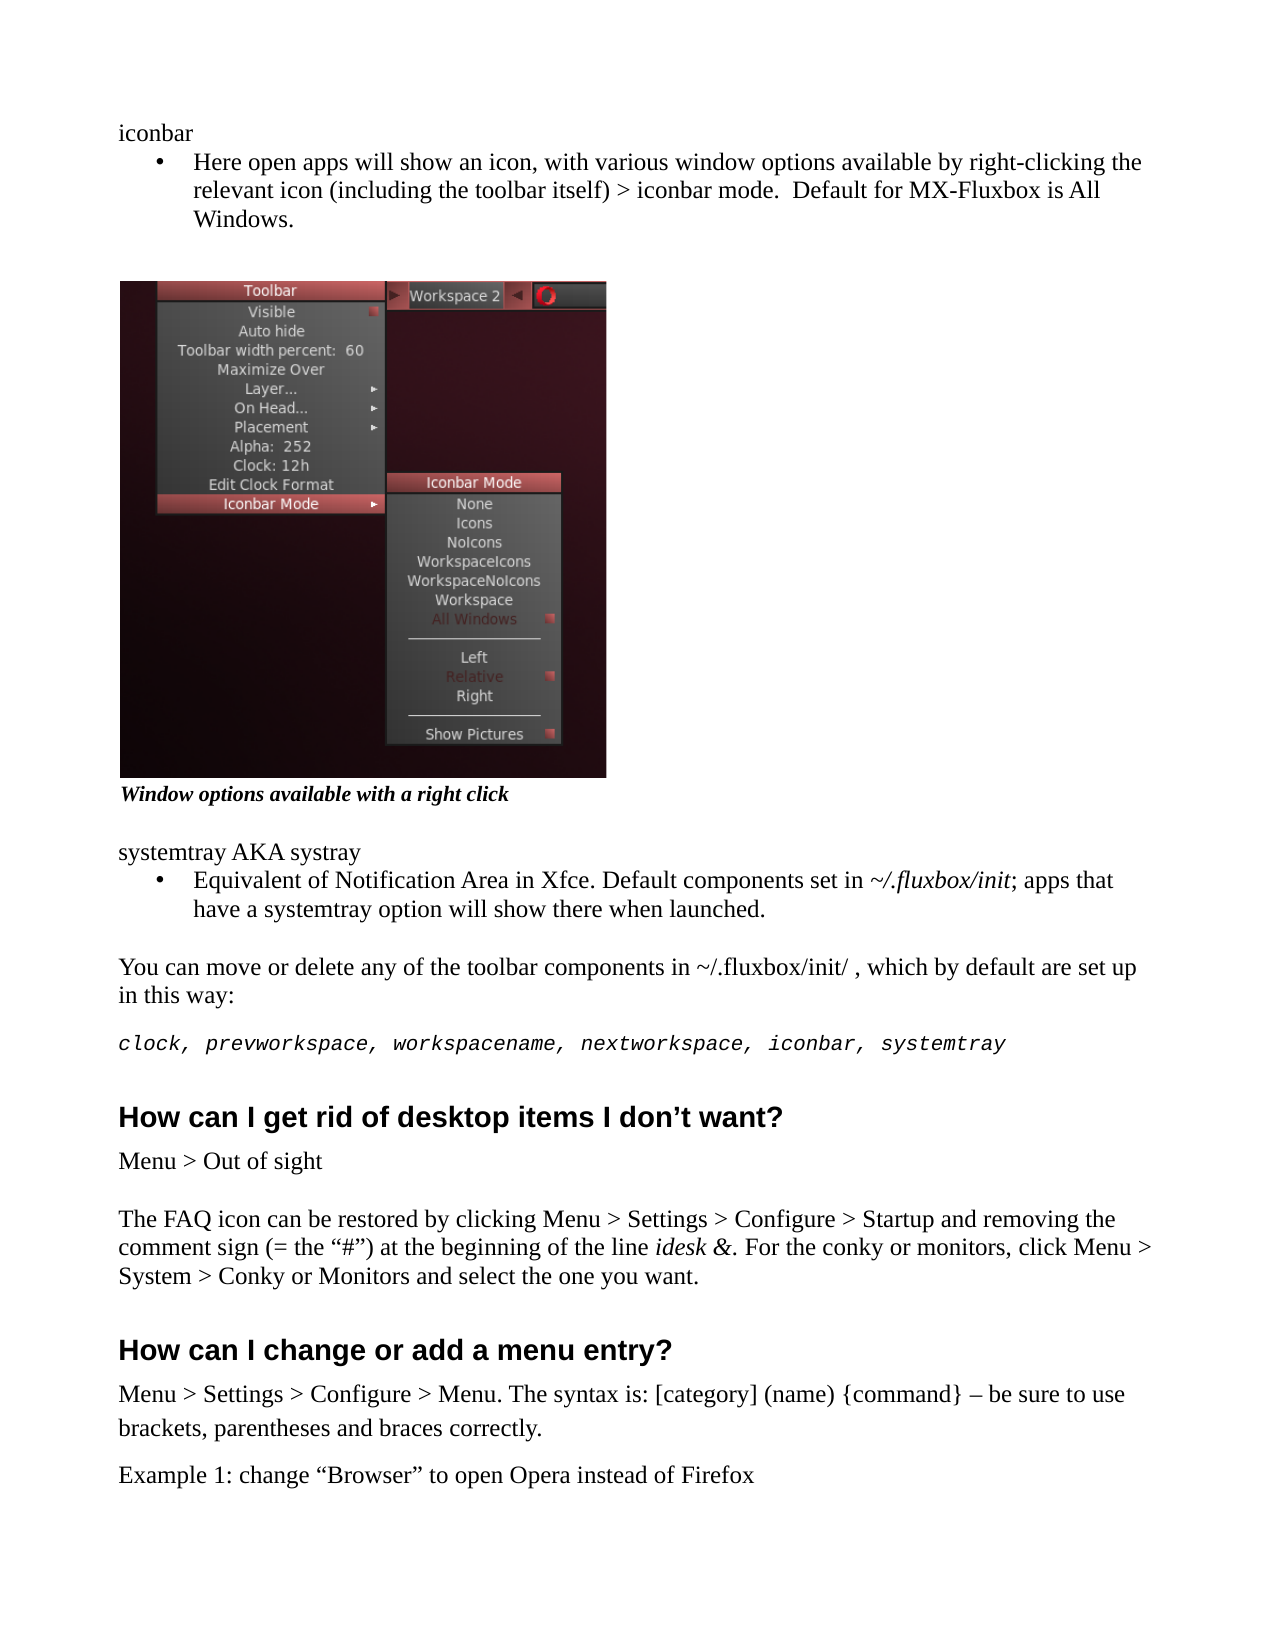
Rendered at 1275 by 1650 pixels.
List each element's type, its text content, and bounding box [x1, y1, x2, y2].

list Here open apps will show an icon, with various window options available by right-clicking the relevant icon (including the toolbar itself) > iconbar mode. Default for MX-Fluxbox is All Windows. [156, 147, 1157, 233]
list Equivalent of Notification Area in Xfce. Default components set in ~/.fluxbox/init; apps that have a systemtray option will show there when launched. [156, 866, 1157, 923]
text systemtray AKA systray [118, 837, 1157, 866]
text Example 1: change “Browser” to open Opera instead of Firefox [118, 1460, 1157, 1489]
text clock, prevworkspace, workspacename, nextworkspace, iconbar, systemtray [118, 1033, 1157, 1057]
subtitle How can I change or add a menu entry? [118, 1333, 1157, 1367]
text Menu > Settings > Configure > Menu. The syntax is: [category] (name) {command} – be sure to use brackets, parentheses and braces correctly. [118, 1379, 1157, 1441]
text iconbar [118, 118, 1157, 147]
text Menu > Out of sight [118, 1146, 1157, 1175]
picture [120, 281, 607, 778]
text The FAQ icon can be restored by clicking Menu > Settings > Configure > Startup and removing the comment sign (= the “#”) at the beginning of the line idesk &. For the conky or monitors, click Menu > System > Conky or Monitors and select the one you want. [118, 1204, 1157, 1290]
subtitle How can I get rid of desktop items I don’t want? [118, 1100, 1157, 1134]
text You can move or delete any of the toolbar components in ~/.fluxbox/init/ , which by default are set up in this way: [118, 952, 1157, 1009]
text WWindow options available with a right click [120, 778, 607, 807]
